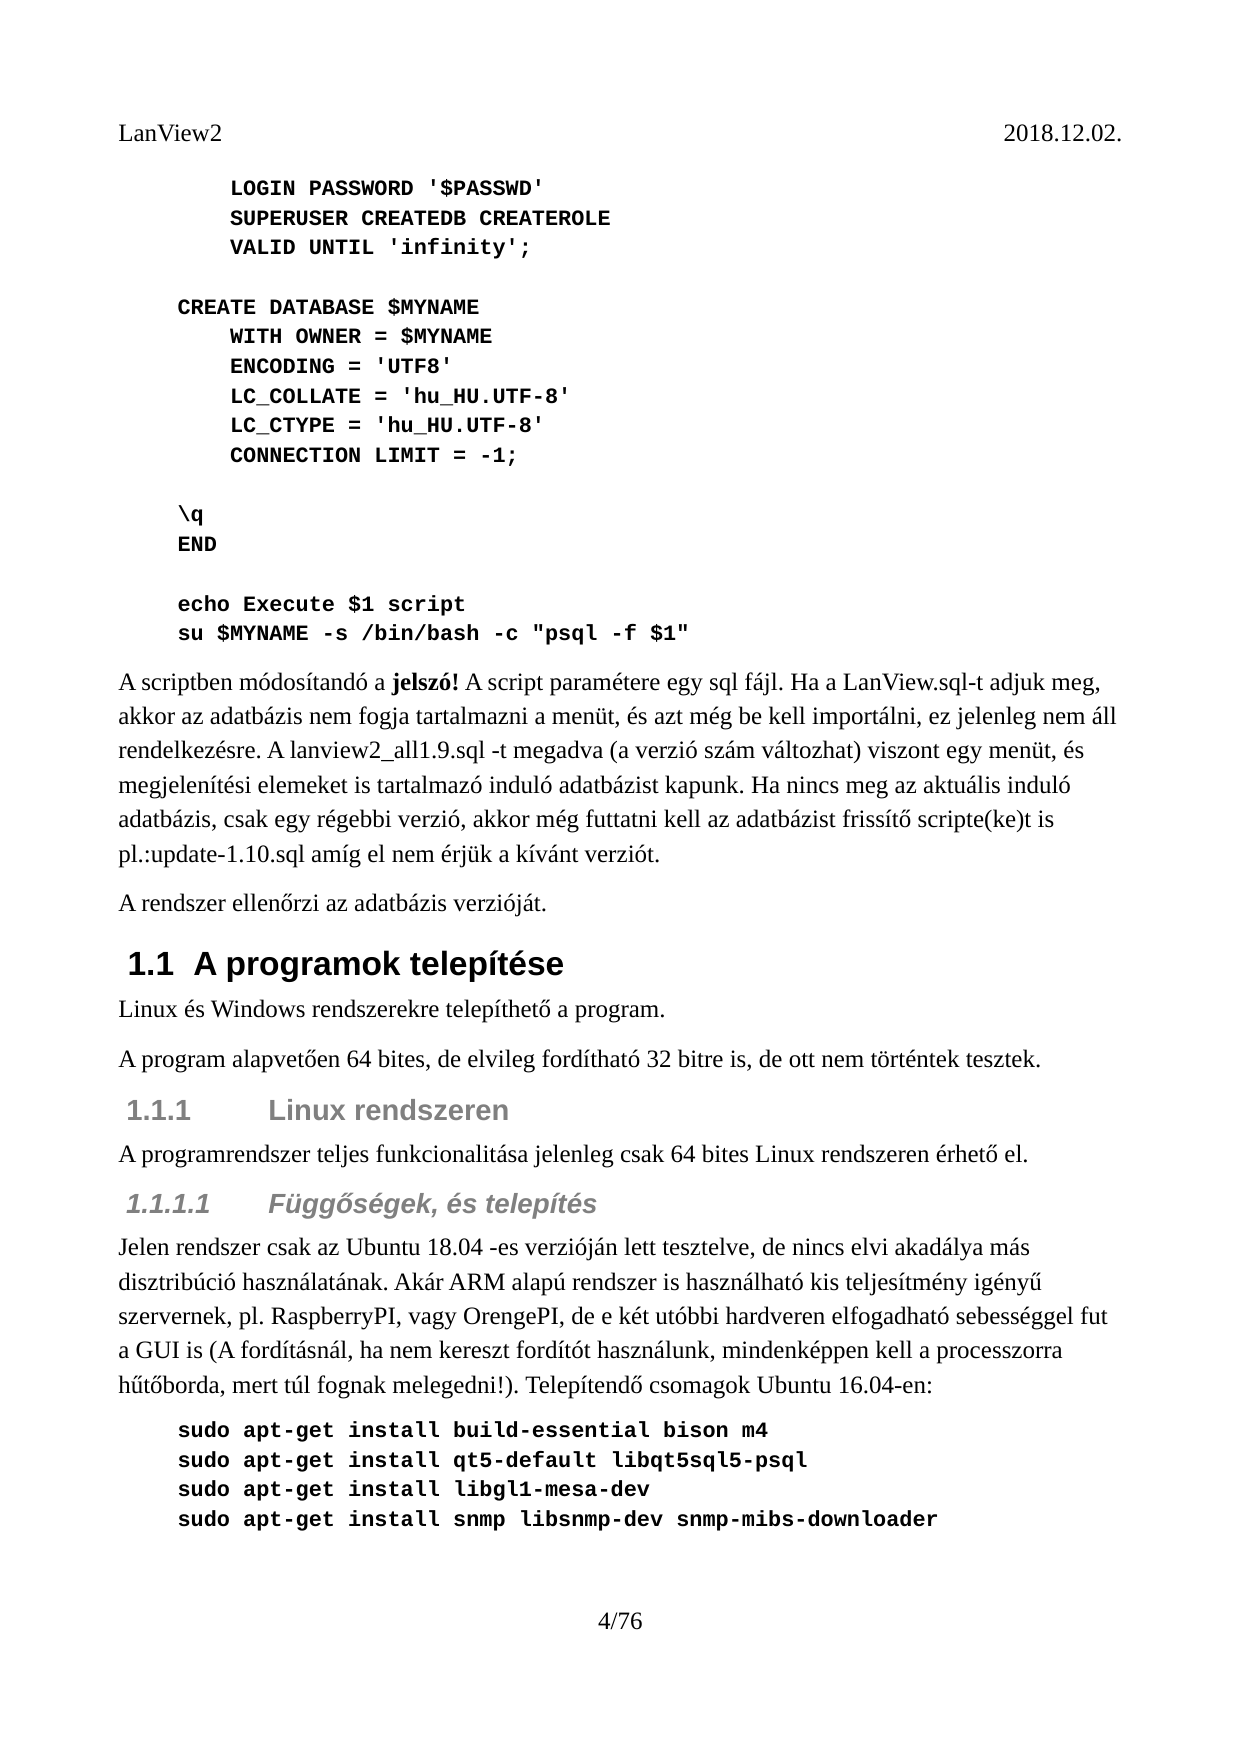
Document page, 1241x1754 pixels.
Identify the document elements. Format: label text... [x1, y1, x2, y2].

text sudo apt-get install build-essential bison m4 sudo apt-get install qt5-default libqt5sql5-psql sudo apt-get install libgl1-mesa-dev sudo apt-get install snmp libsnmp-dev snmp-mibs-downloader [177, 1419, 1122, 1533]
text A scriptben módosítandó a jelszó! A script paramétere egy sql fájl. Ha a LanView.sql-t adjuk meg, akkor az adatbázis nem fogja tartalmazni a menüt, és azt még be kell importálni, ez jelenleg nem áll rendelkezésre. A lanview2_all1.9.sql -t megadva (a verzió szám változhat) viszont egy menüt, és megjelenítési elemeket is tartalmazó induló adatbázist kapunk. Ha nincs meg az aktuális induló adatbázis, csak egy régebbi verzió, akkor még futtatni kell az adatbázist frissítő scripte(ke)t is pl.:update-1.10.sql amíg el nem érjük a kívánt verziót. [118, 667, 1122, 868]
subtitle Linux rendszeren [118, 1093, 1122, 1126]
text A rendszer ellenőrzi az adatbázis verzióját. [118, 888, 1122, 917]
text A program alapvetően 64 bites, de elvileg fordítható 32 bitre is, de ott nem történtek tesztek. [118, 1044, 1122, 1072]
text Linux és Windows rendszerekre telepíthető a program. [118, 994, 1122, 1023]
text LOGIN PASSWORD '$PASSWD' SUPERUSER CREATEDB CREATEROLE VALID UNTIL 'infinity'; CREATE DATABASE $MYNAME WITH OWNER = $MYNAME ENCODING = 'UTF8' LC_COLLATE = 'hu_HU.UTF-8' LC_CTYPE = 'hu_HU.UTF-8' CONNECTION LIMIT = -1; \q END echo Execute $1 script su $MYNAME -s /bin/bash -c "psql -f $1" [177, 177, 1122, 647]
text A programrendszer teljes funkcionalitása jelenleg csak 64 bites Linux rendszeren érhető el. [118, 1139, 1122, 1167]
subtitle Függőségek, és telepítés [118, 1188, 1122, 1220]
text Jelen rendszer csak az Ubuntu 18.04 -es verzióján lett tesztelve, de nincs elvi akadálya más disztribúció használatának. Akár ARM alapú rendszer is használható kis teljesítmény igényű szervernek, pl. RaspberryPI, vagy OrengePI, de e két utóbbi hardveren elfogadható sebességgel fut a GUI is (A fordításnál, ha nem kereszt fordítót használunk, mindenképpen kell a processzorra hűtőborda, mert túl fognak melegedni!). Telepítendő csomagok Ubuntu 16.04-en: [118, 1232, 1122, 1399]
subtitle A programok telepítése [118, 943, 1122, 982]
